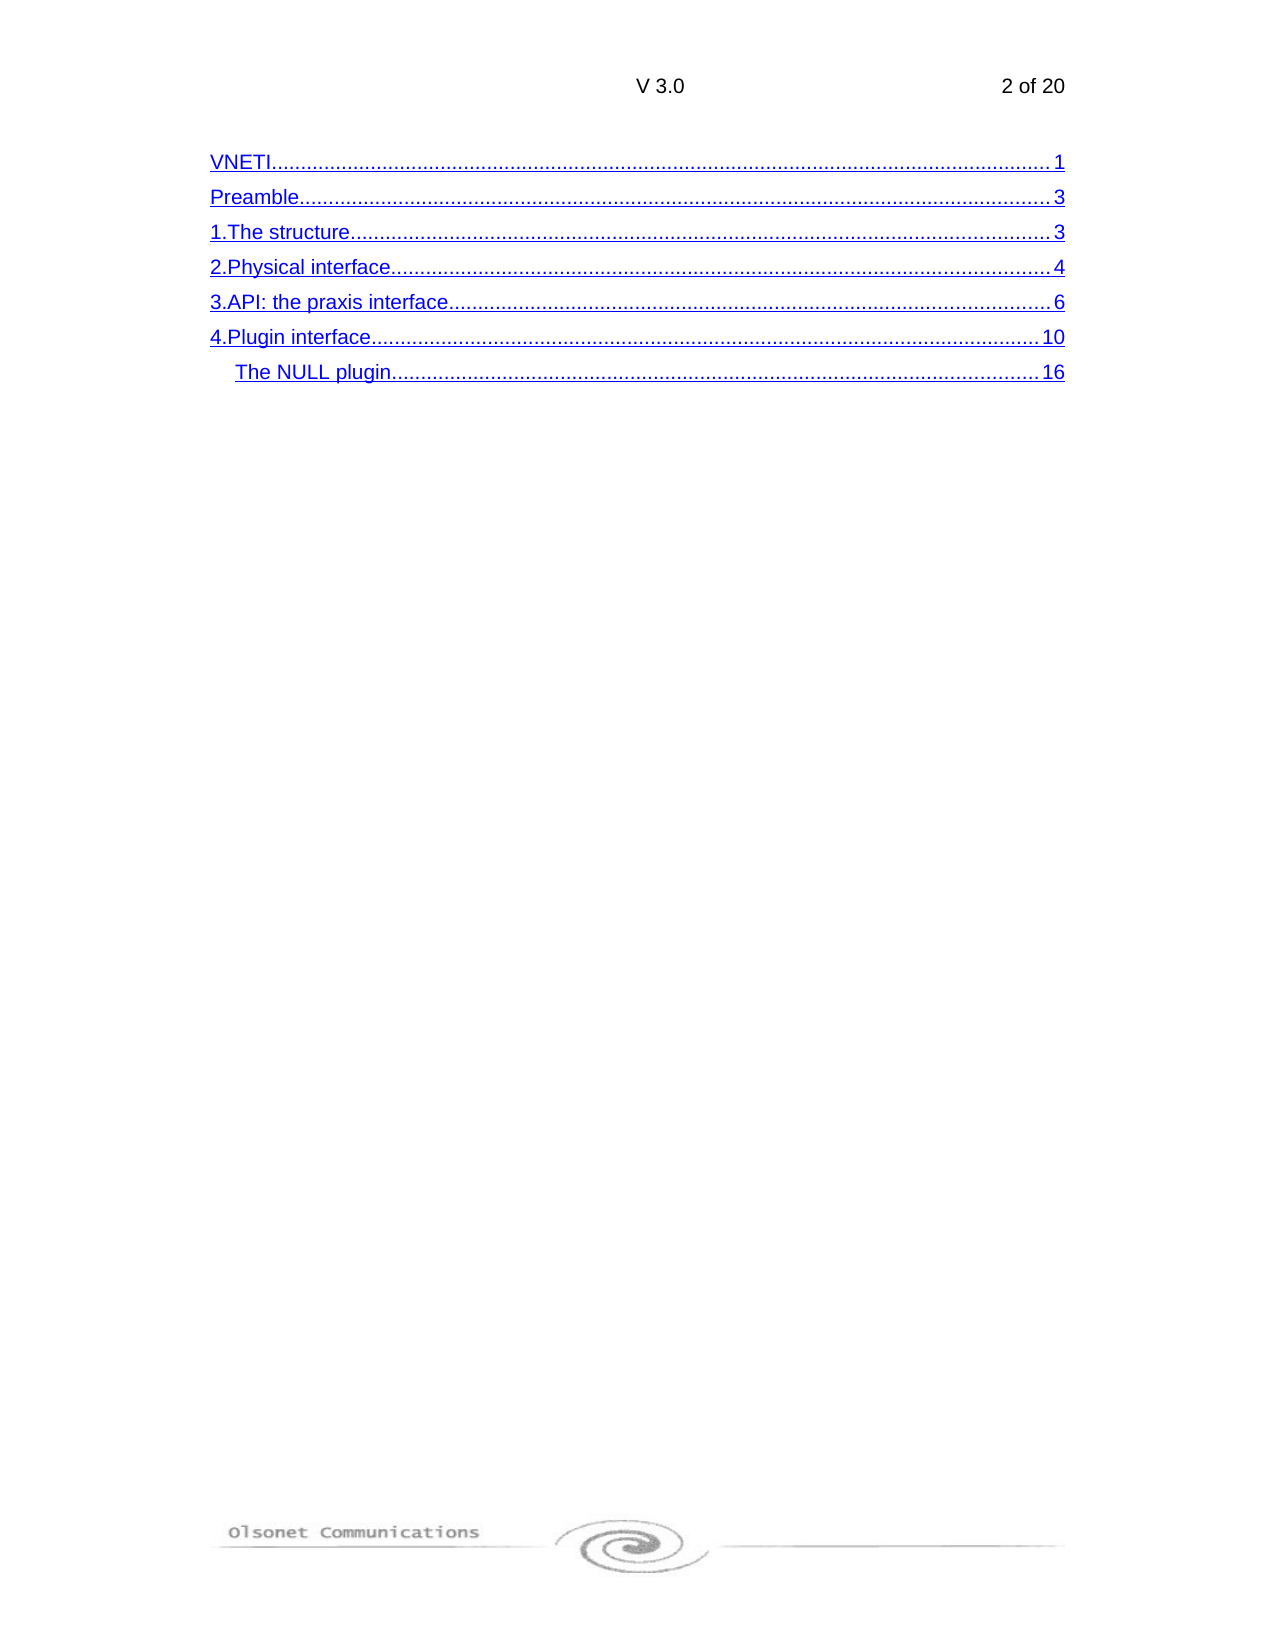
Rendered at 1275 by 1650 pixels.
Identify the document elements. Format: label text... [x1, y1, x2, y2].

text VNETI 1 [210, 151, 1065, 171]
text 2.Physical interface 4 [210, 256, 1065, 276]
text 4.Plugin interface 10 [210, 326, 1065, 346]
text 3.API: the praxis interface 6 [210, 291, 1065, 311]
text Preamble 3 [210, 186, 1065, 206]
picture [210, 1504, 1065, 1596]
text 1.The structure 3 [210, 221, 1065, 241]
text The NULL plugin 16 [235, 361, 1065, 381]
